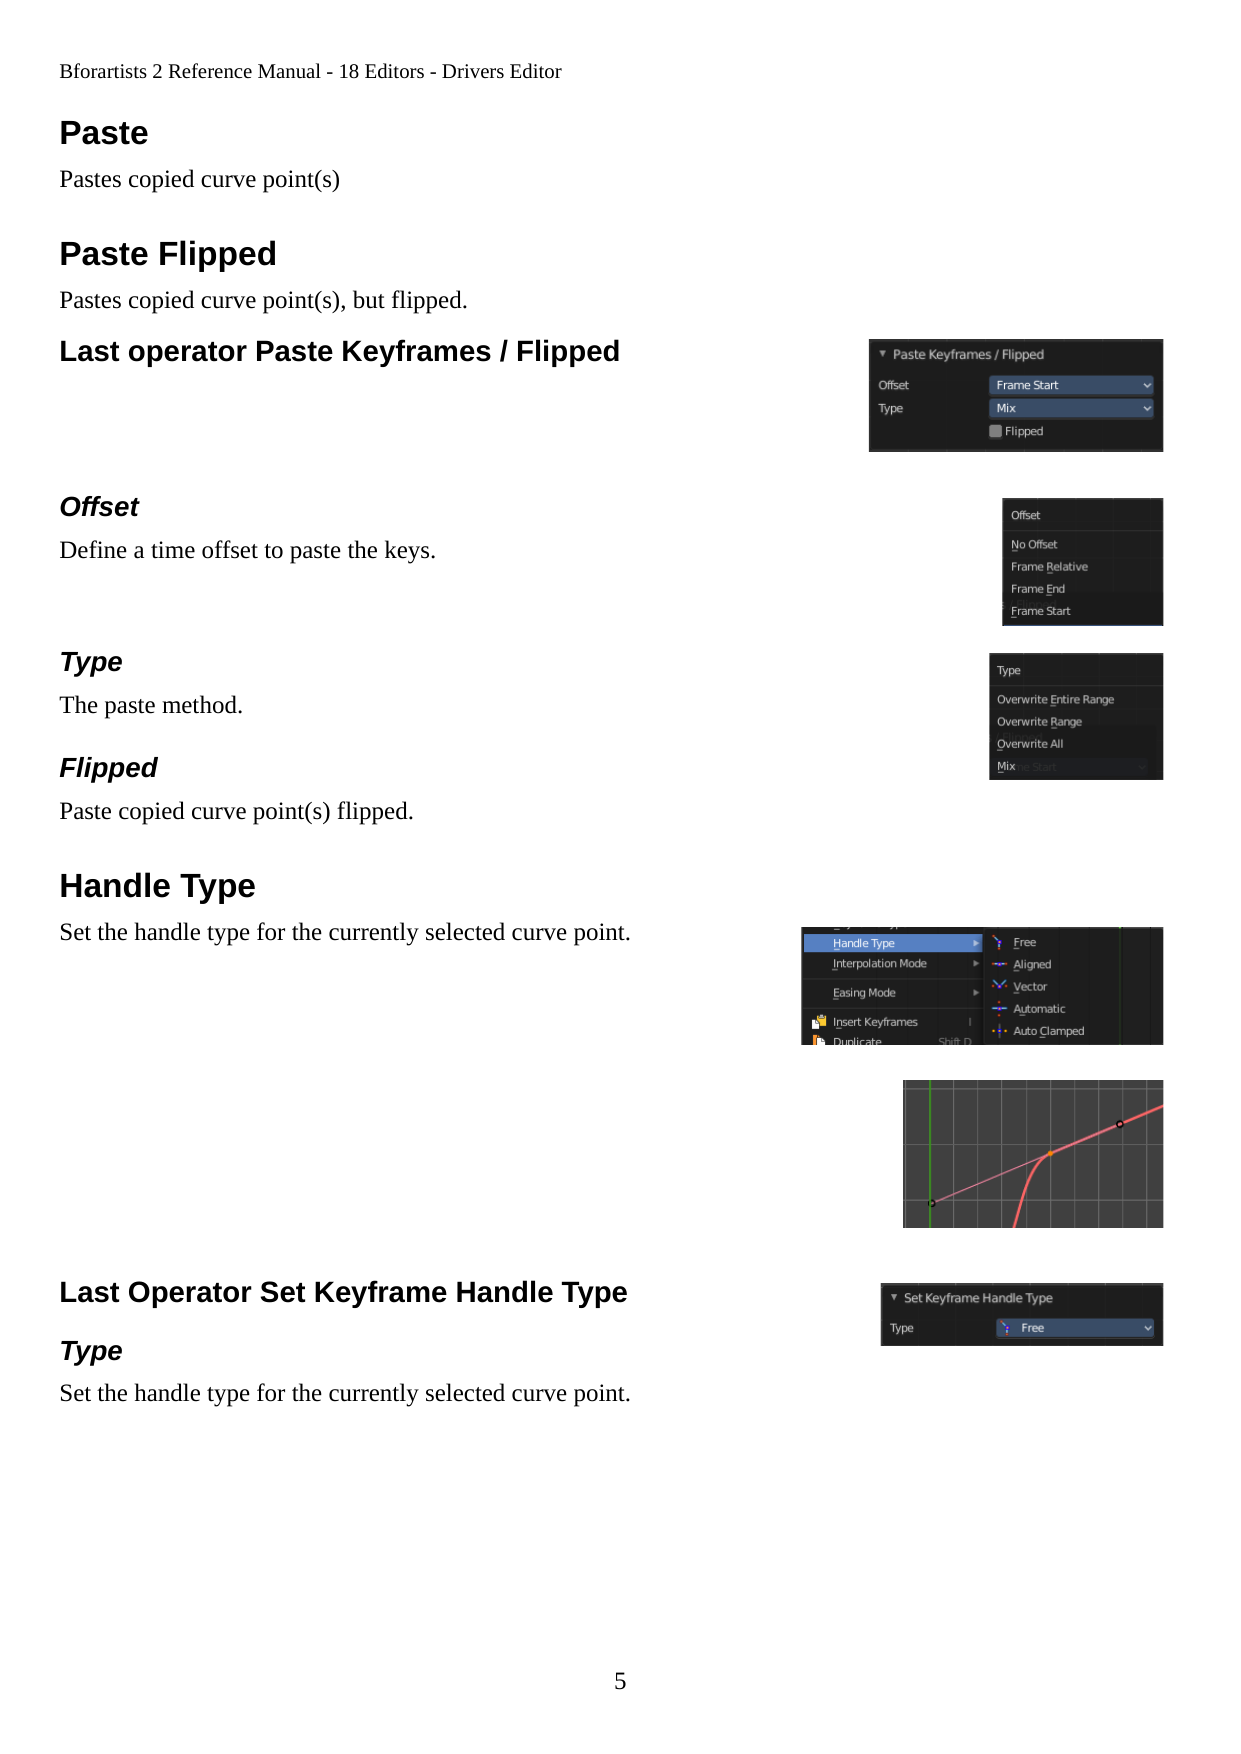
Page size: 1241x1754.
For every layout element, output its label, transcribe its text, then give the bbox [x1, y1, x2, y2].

picture [1002, 498, 1164, 626]
subtitle Paste Flipped [59, 234, 1181, 272]
text [1164, 690, 1181, 719]
text Pastes copied curve point(s), but flipped. [59, 285, 1181, 313]
subtitle Flipped [59, 752, 1181, 783]
picture [989, 653, 1164, 780]
subtitle Offset [59, 491, 1181, 523]
picture [880, 1283, 1164, 1346]
text Set the handle type for the currently selected curve point. [59, 917, 1181, 946]
picture [868, 339, 1164, 452]
text Pastes copied curve point(s) [59, 164, 1181, 192]
subtitle Last operator Paste Keyframes / Flipped [59, 334, 1181, 368]
subtitle Type [59, 646, 1181, 678]
subtitle Type [59, 1334, 1181, 1366]
text The paste method. [59, 690, 989, 719]
text Define a time offset to paste the keys. [59, 535, 1002, 564]
picture [903, 1080, 1164, 1228]
text Paste copied curve point(s) flipped. [59, 796, 1181, 825]
picture [801, 927, 1164, 1045]
subtitle Paste [59, 113, 1181, 151]
subtitle Handle Type [59, 866, 1181, 904]
subtitle Last Operator Set Keyframe Handle Type [59, 1275, 1181, 1309]
text Set the handle type for the currently selected curve point. [59, 1378, 1181, 1407]
